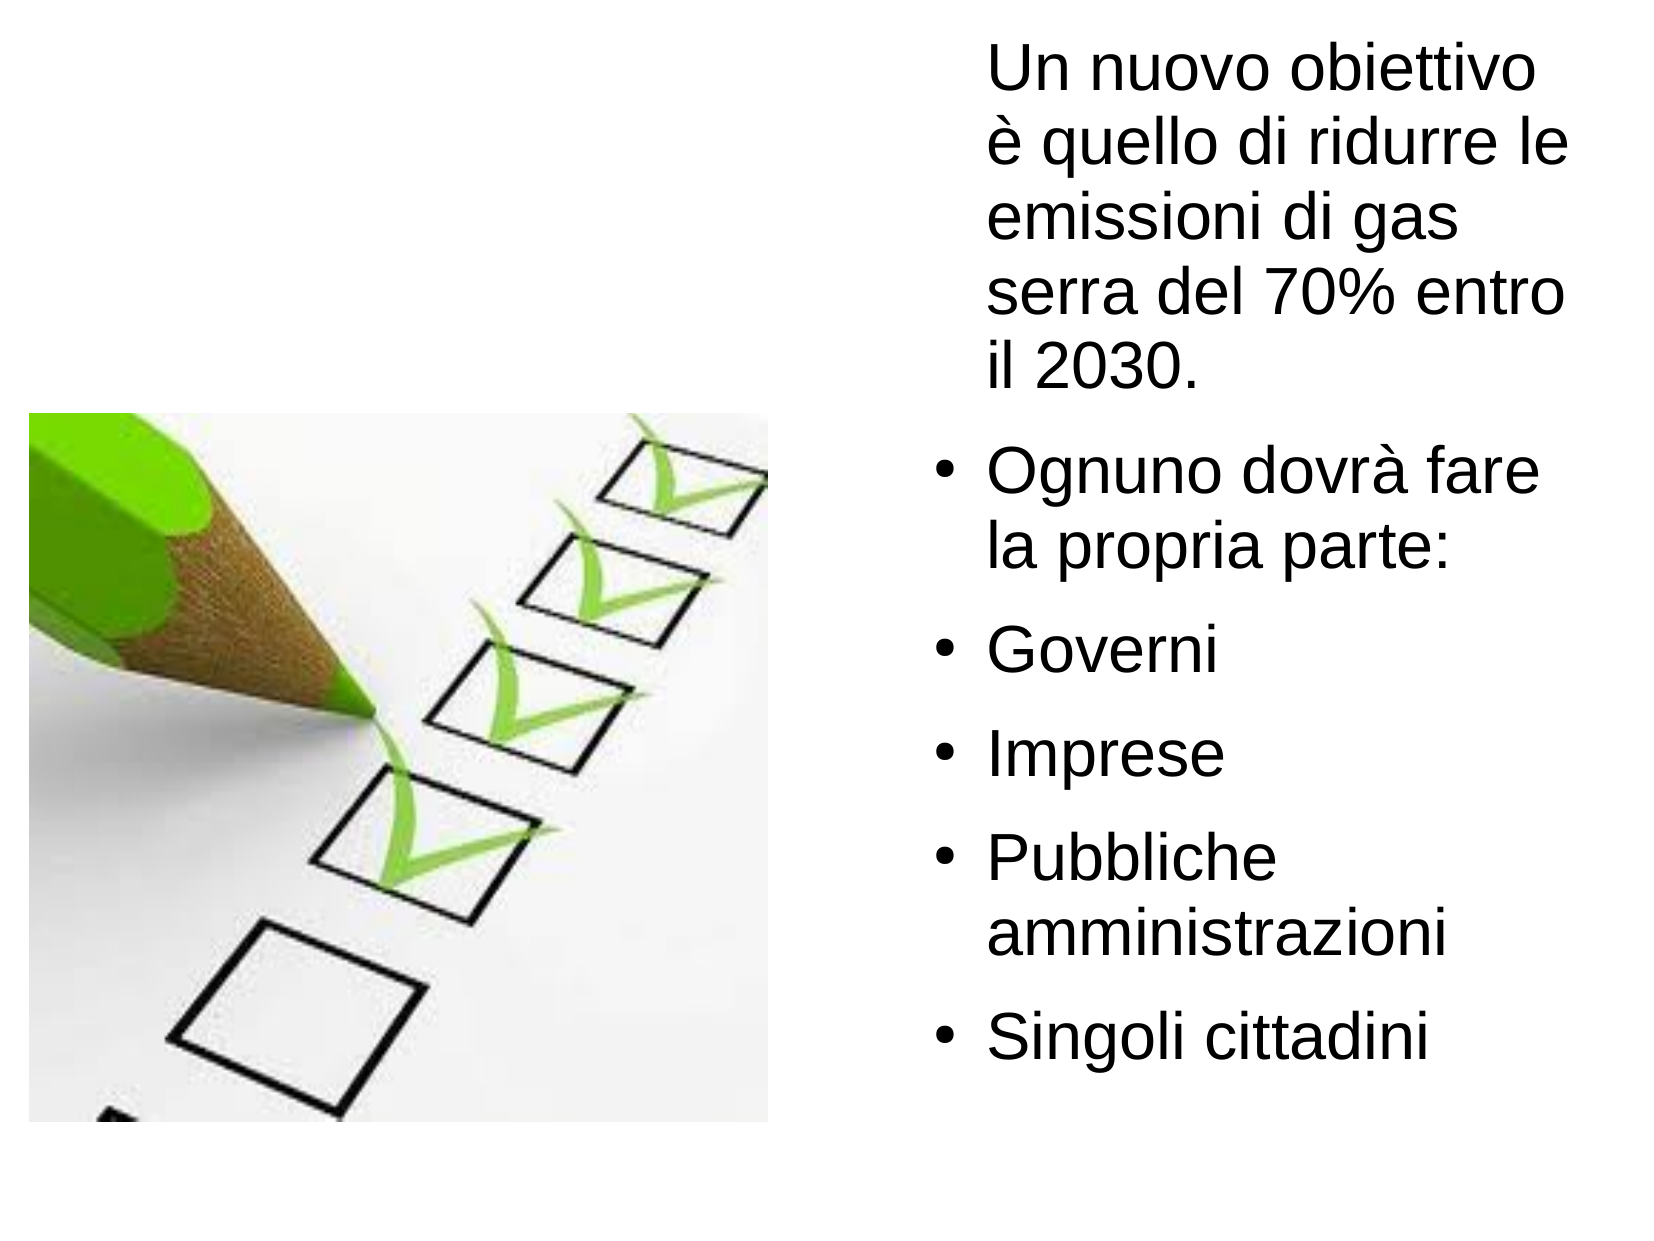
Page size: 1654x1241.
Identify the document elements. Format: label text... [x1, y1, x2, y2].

list Un nuovo obiettivo è quello di ridurre le emissioni di gas serra del 70% entro il 2030. Ognuno dovrà fare la propria parte: Governi Imprese Pubbliche amministrazioni Singoli cittadini [915, 29, 1571, 1109]
picture [29, 413, 768, 1123]
